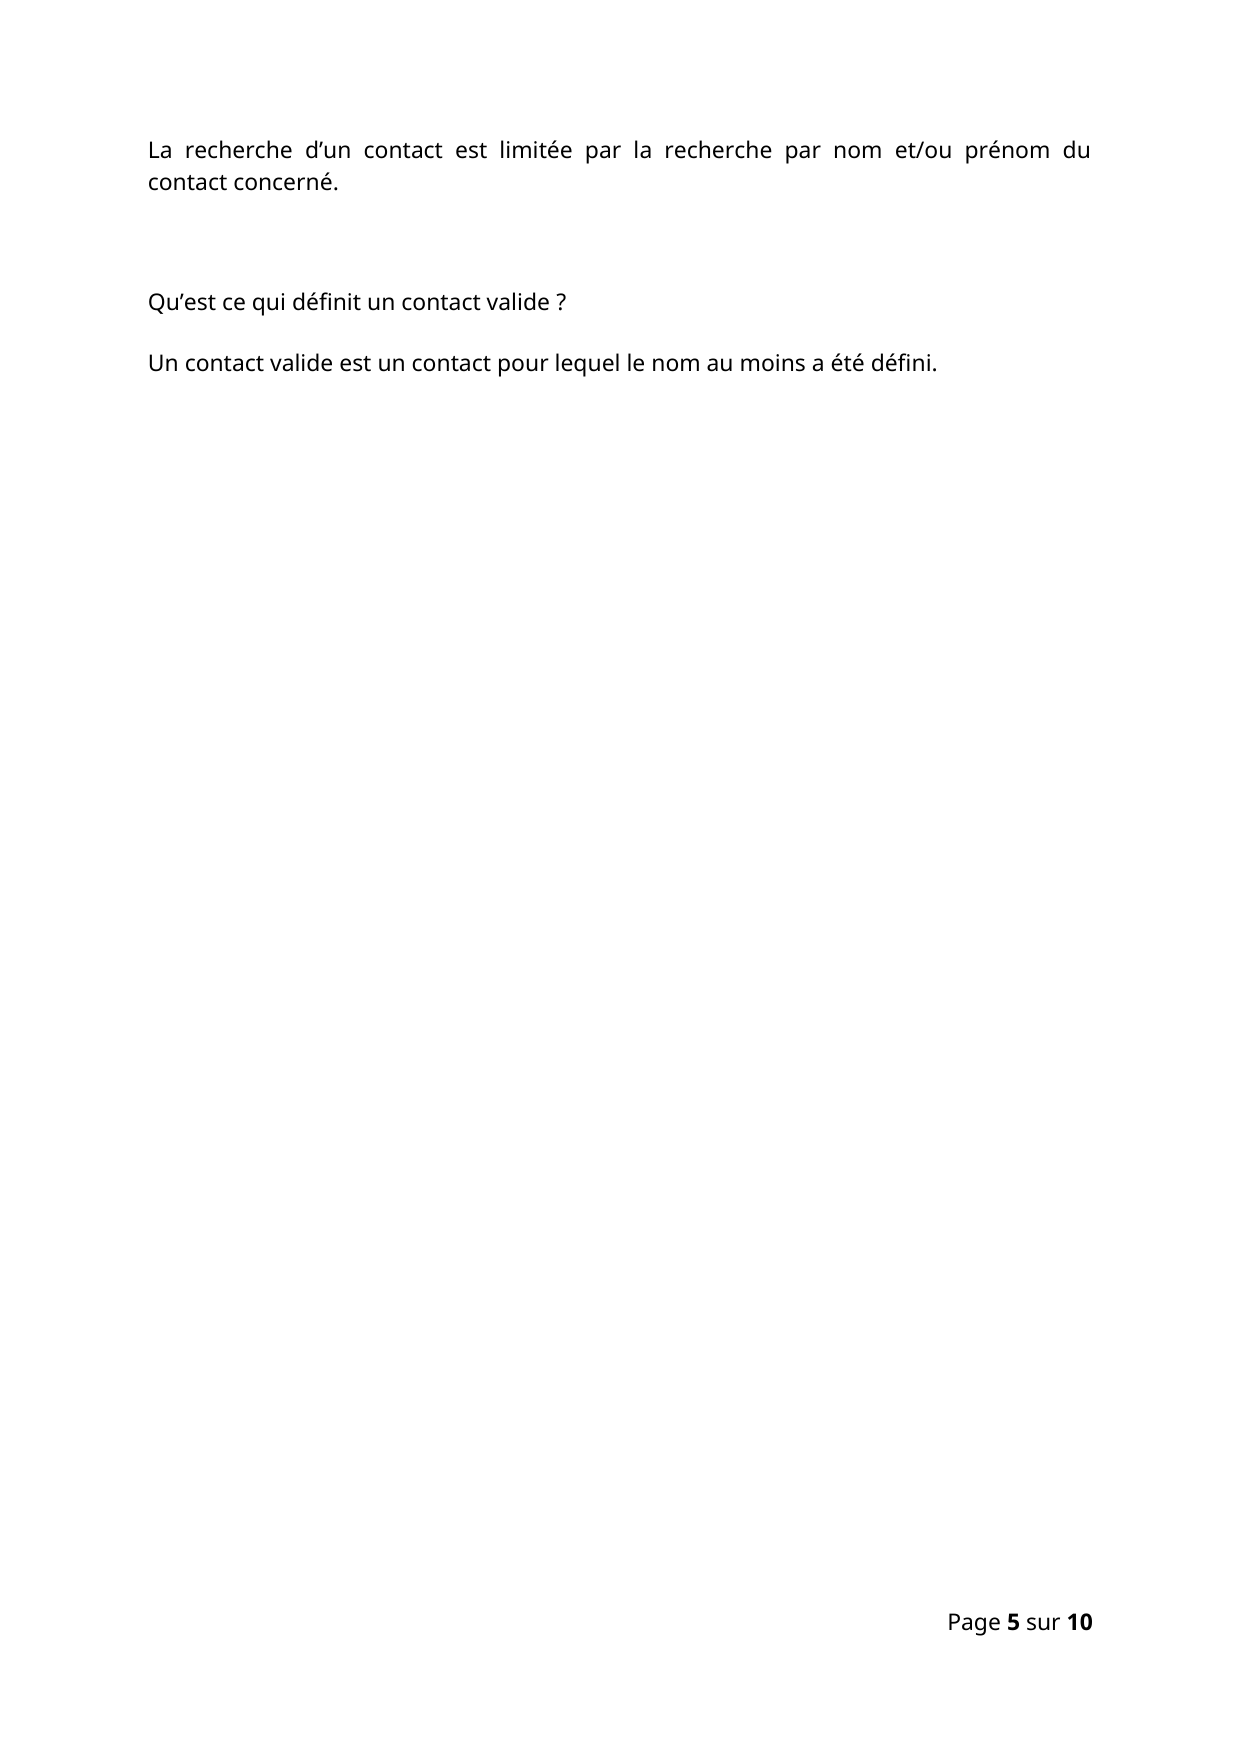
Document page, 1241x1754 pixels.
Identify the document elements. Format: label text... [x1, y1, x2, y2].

text La recherche d’un contact est limitée par la recherche par nom et/ou prénom du contact concerné. [148, 134, 1093, 197]
text Qu’est ce qui définit un contact valide ? [148, 286, 1093, 317]
text Un contact valide est un contact pour lequel le nom au moins a été défini. [148, 347, 1093, 378]
